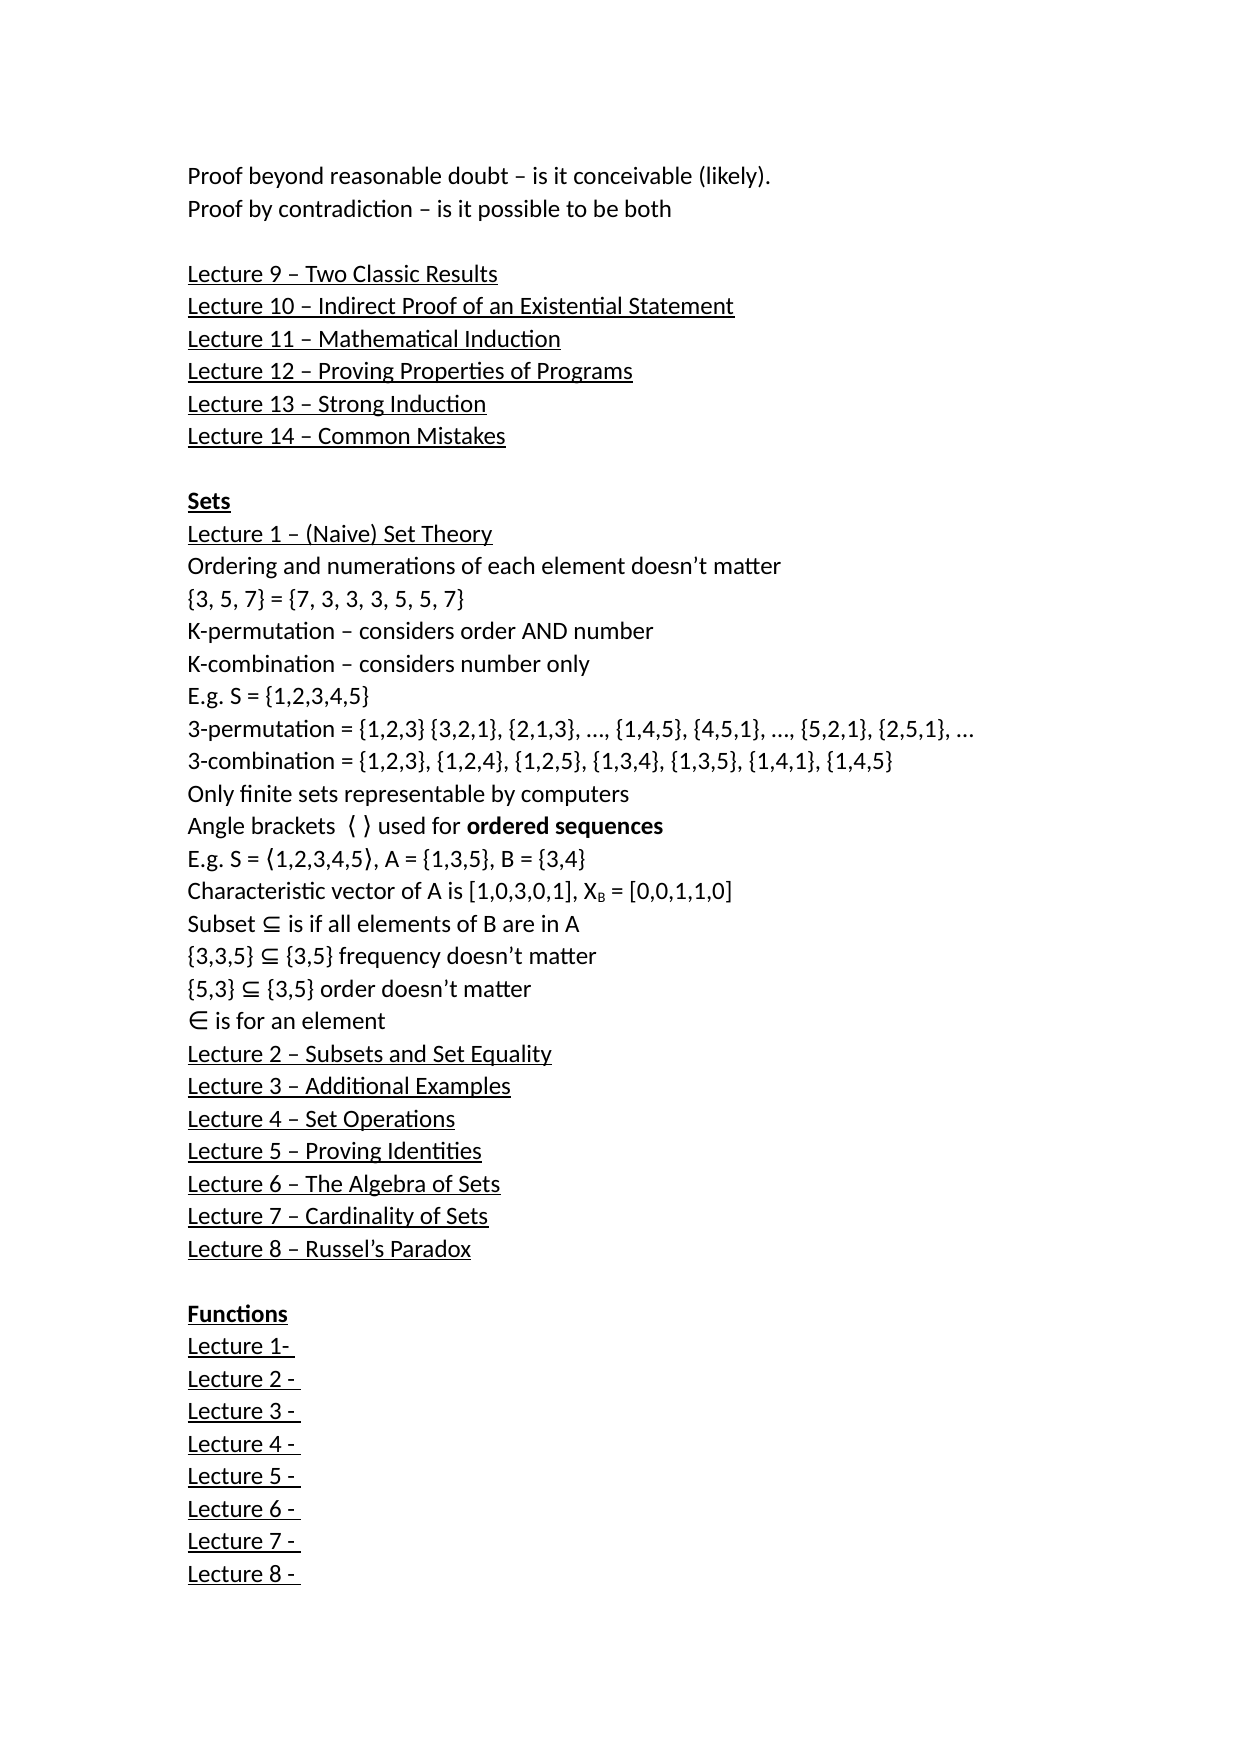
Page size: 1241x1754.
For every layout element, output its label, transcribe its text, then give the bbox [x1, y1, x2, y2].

text Lecture 10 – Indirect Proof of an Existential Statement [187, 292, 1053, 324]
text Lecture 14 – Common Mistakes [187, 422, 1053, 454]
text E.g. S = {1,2,3,4,5} [187, 682, 1053, 714]
text Lecture 12 – Proving Properties of Programs [187, 357, 1053, 389]
text Lecture 8 - [187, 1559, 1053, 1592]
text Lecture 4 - [187, 1429, 1053, 1462]
text Lecture 2 – Subsets and Set Equality [187, 1039, 1053, 1072]
text Lecture 3 - [187, 1397, 1053, 1429]
text Subset ⊆ is if all elements of B are in A [187, 909, 1053, 942]
text Characteristic vector of A is [1,0,3,0,1], XB = [0,0,1,1,0] [187, 877, 1053, 909]
text Lecture 3 – Additional Examples [187, 1072, 1053, 1104]
text {3,3,5} ⊆ {3,5} frequency doesn’t matter [187, 942, 1053, 974]
text Lecture 9 – Two Classic Results [187, 259, 1053, 292]
text Lecture 7 – Cardinality of Sets [187, 1202, 1053, 1234]
text Lecture 6 – The Algebra of Sets [187, 1169, 1053, 1202]
text Lecture 1- [187, 1332, 1053, 1364]
text Angle brackets ⟨ ⟩ used for ordered sequences [187, 812, 1053, 844]
text Only finite sets representable by computers [187, 779, 1053, 812]
text ∈ is for an element [187, 1007, 1053, 1039]
text Ordering and numerations of each element doesn’t matter [187, 552, 1053, 584]
text Lecture 8 – Russel’s Paradox [187, 1234, 1053, 1267]
text Proof by contradiction – is it possible to be both [187, 194, 1053, 227]
text Lecture 4 – Set Operations [187, 1104, 1053, 1137]
text K-combination – considers number only [187, 649, 1053, 682]
text Functions [187, 1299, 1053, 1332]
text Lecture 5 - [187, 1462, 1053, 1494]
text E.g. S = ⟨1,2,3,4,5⟩, A = {1,3,5}, B = {3,4} [187, 844, 1053, 877]
text Lecture 13 – Strong Induction [187, 389, 1053, 422]
text Lecture 11 – Mathematical Induction [187, 324, 1053, 357]
text Lecture 5 – Proving Identities [187, 1137, 1053, 1169]
text {3, 5, 7} = {7, 3, 3, 3, 5, 5, 7} [187, 584, 1053, 617]
text {5,3} ⊆ {3,5} order doesn’t matter [187, 974, 1053, 1007]
text K-permutation – considers order AND number [187, 617, 1053, 649]
text Lecture 2 - [187, 1364, 1053, 1397]
text 3-combination = {1,2,3}, {1,2,4}, {1,2,5}, {1,3,4}, {1,3,5}, {1,4,1}, {1,4,5} [187, 747, 1053, 779]
text Sets [187, 487, 1053, 519]
text Lecture 7 - [187, 1527, 1053, 1559]
text 3-permutation = {1,2,3} {3,2,1}, {2,1,3}, …, {1,4,5}, {4,5,1}, …, {5,2,1}, {2,5,1}, … [187, 714, 1053, 747]
text Proof beyond reasonable doubt – is it conceivable (likely). [187, 162, 1053, 194]
text Lecture 1 – (Naive) Set Theory [187, 519, 1053, 552]
text Lecture 6 - [187, 1494, 1053, 1527]
